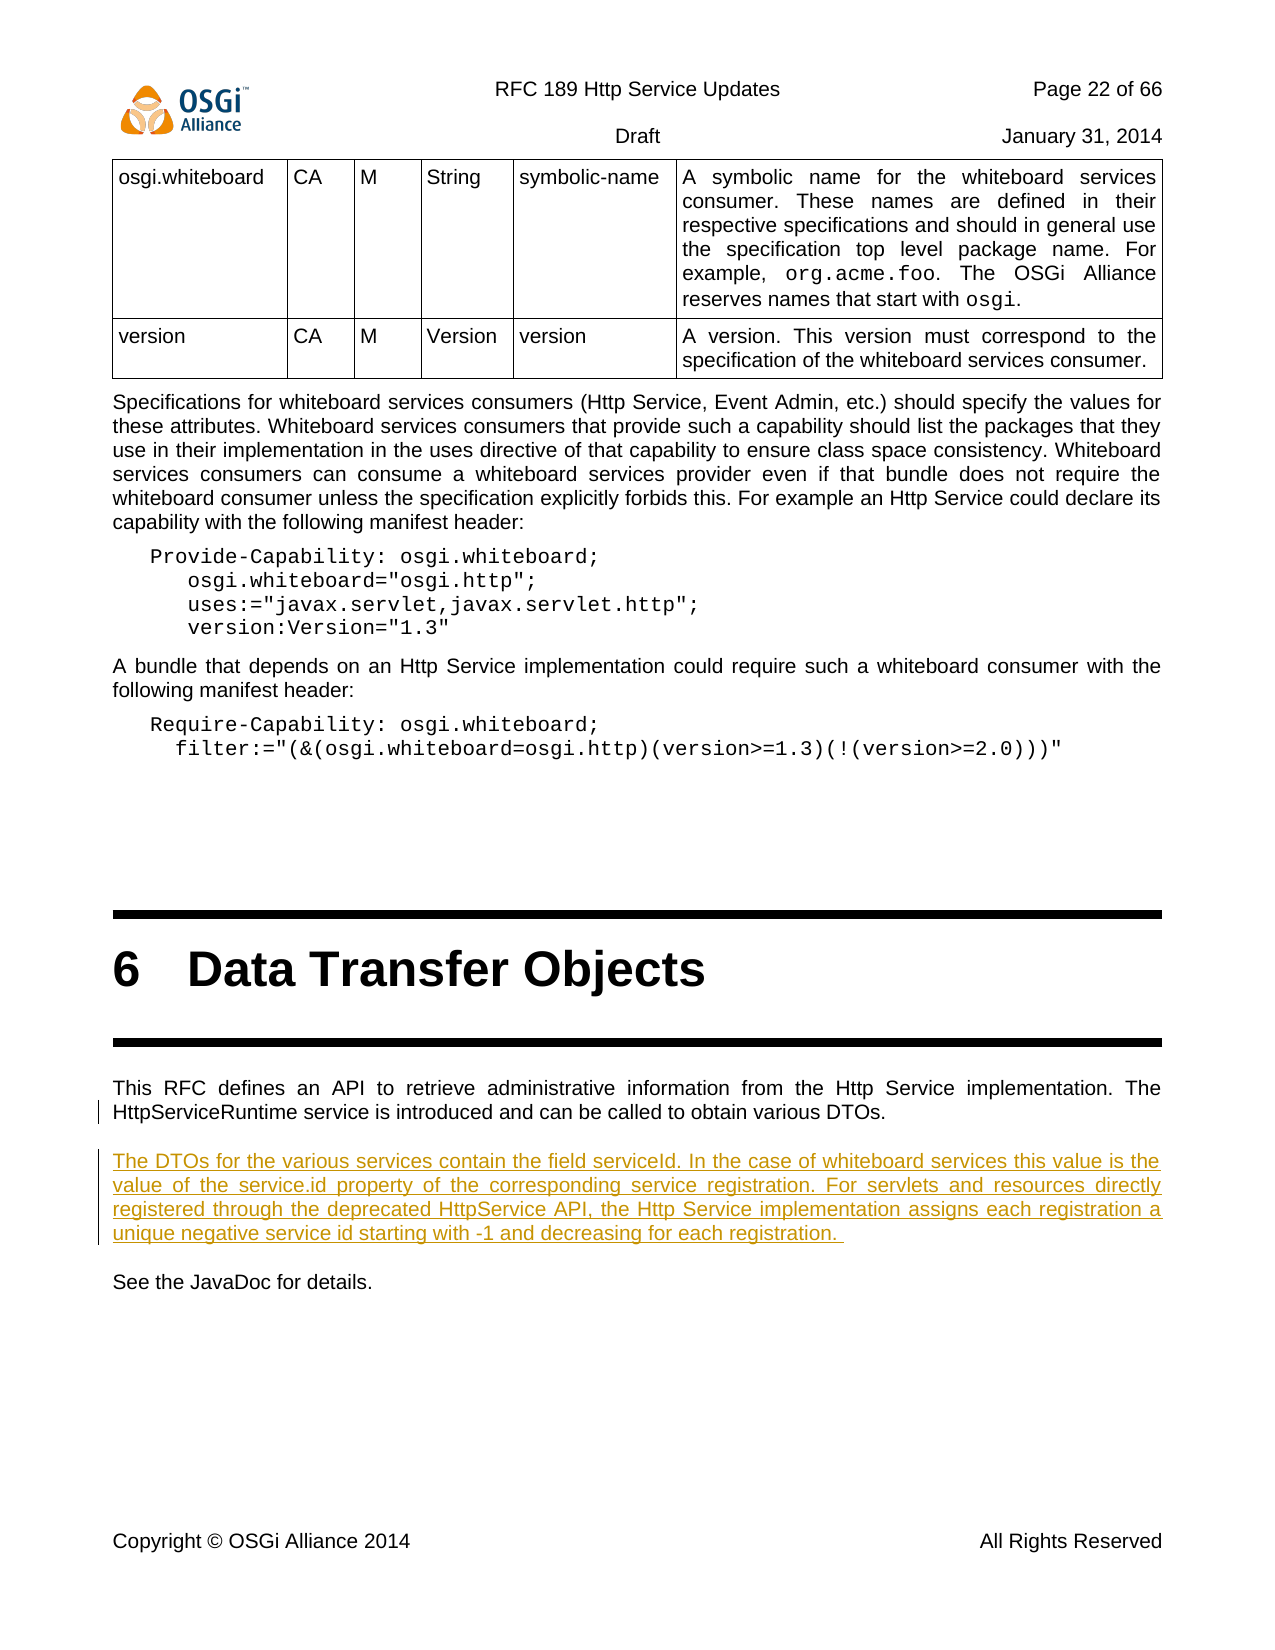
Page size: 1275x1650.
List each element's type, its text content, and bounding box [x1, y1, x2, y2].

text Provide-Capability: osgi.whiteboard; [112, 546, 1162, 570]
text Specifications for whiteboard services consumers (Http Service, Event Admin, etc.) should specify the values for these attributes. Whiteboard services consumers that provide such a capability should list the packages that they use in their implementation in the uses directive of that capability to ensure class space consistency. Whiteboard services consumers can consume a whiteboard services provider even if that bundle does not require the whiteboard consumer unless the specification explicitly forbids this. For example an Http Service could declare its capability with the following manifest header: [112, 390, 1162, 534]
table_cell CA [288, 319, 354, 377]
table_cell osgi.whiteboard [113, 160, 287, 318]
text The DTOs for the various services contain the field serviceId. In the case of whiteboard services this value is the value of the service.id property of the corresponding service registration. For servlets and resources directly [112, 1149, 1162, 1194]
table_cell String [422, 160, 513, 318]
table_cell M [355, 160, 421, 318]
picture [113, 78, 257, 142]
table_cell version [514, 319, 676, 377]
table_cell A symbolic name for the whiteboard services consumer. These names are defined in their respective specifications and should in general use the specification top level package name. For example, org.acme.foo. The OSGi Alliance reserves names that start with osgi. [677, 160, 1162, 318]
table_cell symbolic-name [514, 160, 676, 318]
subtitle Data Transfer Objects [112, 911, 1162, 1047]
text Require-Capability: osgi.whiteboard; [112, 714, 1162, 737]
text registered through the deprecated HttpService API, the Http Service implementation assigns each registration a [112, 1195, 1162, 1218]
table_cell M [355, 319, 421, 377]
text See the JavaDoc for details. [112, 1270, 1162, 1294]
table_cell A version. This version must correspond to the specification of the whiteboard services consumer. [677, 319, 1162, 377]
table_cell version [113, 319, 287, 377]
table_cell CA [288, 160, 354, 318]
text This RFC defines an API to retrieve administrative information from the Http Service implementation. The HttpServiceRuntime service is introduced and can be called to obtain various DTOs. [112, 1076, 1162, 1124]
text osgi.whiteboard="osgi.http"; [112, 570, 1162, 594]
table_cell Version [422, 319, 513, 377]
text unique negative service id starting with -1 and decreasing for each registration. [112, 1219, 1162, 1245]
text A bundle that depends on an Http Service implementation could require such a whiteboard consumer with the following manifest header: [112, 653, 1162, 701]
text uses:="javax.servlet,javax.servlet.http"; [112, 594, 1162, 617]
text version:Version="1.3" [112, 617, 1162, 641]
text filter:="(&(osgi.whiteboard=osgi.http)(version>=1.3)(!(version>=2.0)))" [112, 737, 1162, 761]
